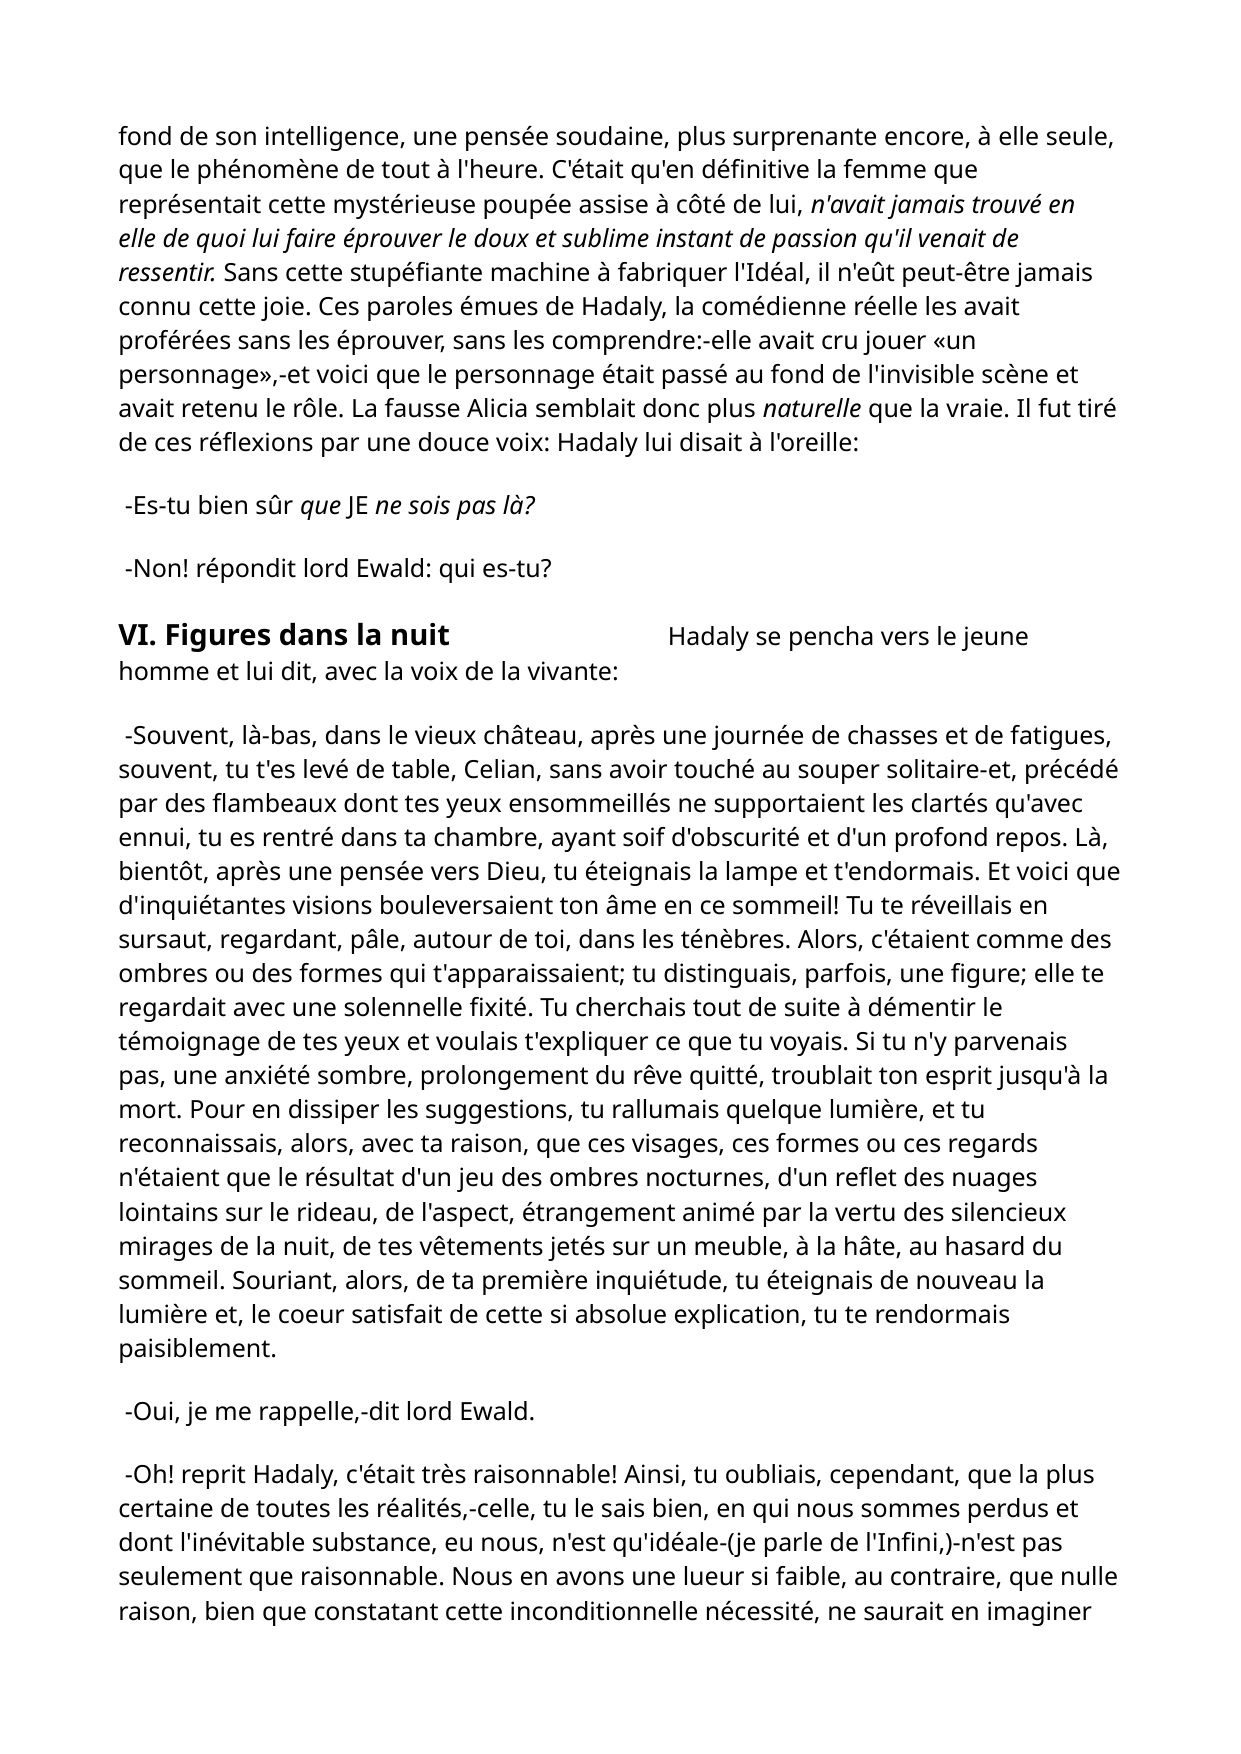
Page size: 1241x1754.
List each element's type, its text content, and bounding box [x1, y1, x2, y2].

text -Es-tu bien sûr que JE ne sois pas là? [118, 488, 1122, 522]
text fond de son intelligence, une pensée soudaine, plus surprenante encore, à elle seule, que le phénomène de tout à l'heure. C'était qu'en définitive la femme que représentait cette mystérieuse poupée assise à côté de lui, n'avait jamais trouvé en elle de quoi lui faire éprouver le doux et sublime instant de passion qu'il venait de ressentir. Sans cette stupéfiante machine à fabriquer l'Idéal, il n'eût peut-être jamais connu cette joie. Ces paroles émues de Hadaly, la comédienne réelle les avait proférées sans les éprouver, sans les comprendre:-elle avait cru jouer «un personnage»,-et voici que le personnage était passé au fond de l'invisible scène et avait retenu le rôle. La fausse Alicia semblait donc plus naturelle que la vraie. Il fut tiré de ces réflexions par une douce voix: Hadaly lui disait à l'oreille: [118, 118, 1122, 459]
text VI. Figures dans la nuit Hadaly se pencha vers le jeune homme et lui dit, avec la voix de la vivante: [118, 614, 1122, 688]
text -Souvent, là-bas, dans le vieux château, après une journée de chasses et de fatigues, souvent, tu t'es levé de table, Celian, sans avoir touché au souper solitaire-et, précédé par des flambeaux dont tes yeux ensommeillés ne supportaient les clartés qu'avec ennui, tu es rentré dans ta chambre, ayant soif d'obscurité et d'un profond repos. Là, bientôt, après une pensée vers Dieu, tu éteignais la lampe et t'endormais. Et voici que d'inquiétantes visions bouleversaient ton âme en ce sommeil! Tu te réveillais en sursaut, regardant, pâle, autour de toi, dans les ténèbres. Alors, c'étaient comme des ombres ou des formes qui t'apparaissaient; tu distinguais, parfois, une figure; elle te regardait avec une solennelle fixité. Tu cherchais tout de suite à démentir le témoignage de tes yeux et voulais t'expliquer ce que tu voyais. Si tu n'y parvenais pas, une anxiété sombre, prolongement du rêve quitté, troublait ton esprit jusqu'à la mort. Pour en dissiper les suggestions, tu rallumais quelque lumière, et tu reconnaissais, alors, avec ta raison, que ces visages, ces formes ou ces regards n'étaient que le résultat d'un jeu des ombres nocturnes, d'un reflet des nuages lointains sur le rideau, de l'aspect, étrangement animé par la vertu des silencieux mirages de la nuit, de tes vêtements jetés sur un meuble, à la hâte, au hasard du sommeil. Souriant, alors, de ta première inquiétude, tu éteignais de nouveau la lumière et, le coeur satisfait de cette si absolue explication, tu te rendormais paisiblement. [118, 717, 1122, 1364]
text -Oh! reprit Hadaly, c'était très raisonnable! Ainsi, tu oubliais, cependant, que la plus certaine de toutes les réalités,-celle, tu le sais bien, en qui nous sommes perdus et dont l'inévitable substance, eu nous, n'est qu'idéale-(je parle de l'Infini,)-n'est pas seulement que raisonnable. Nous en avons une lueur si faible, au contraire, que nulle raison, bien que constatant cette inconditionnelle nécessité, ne saurait en imaginer [118, 1457, 1122, 1627]
text -Oui, je me rappelle,-dit lord Ewald. [118, 1394, 1122, 1428]
text -Non! répondit lord Ewald: qui es-tu? [118, 551, 1122, 585]
